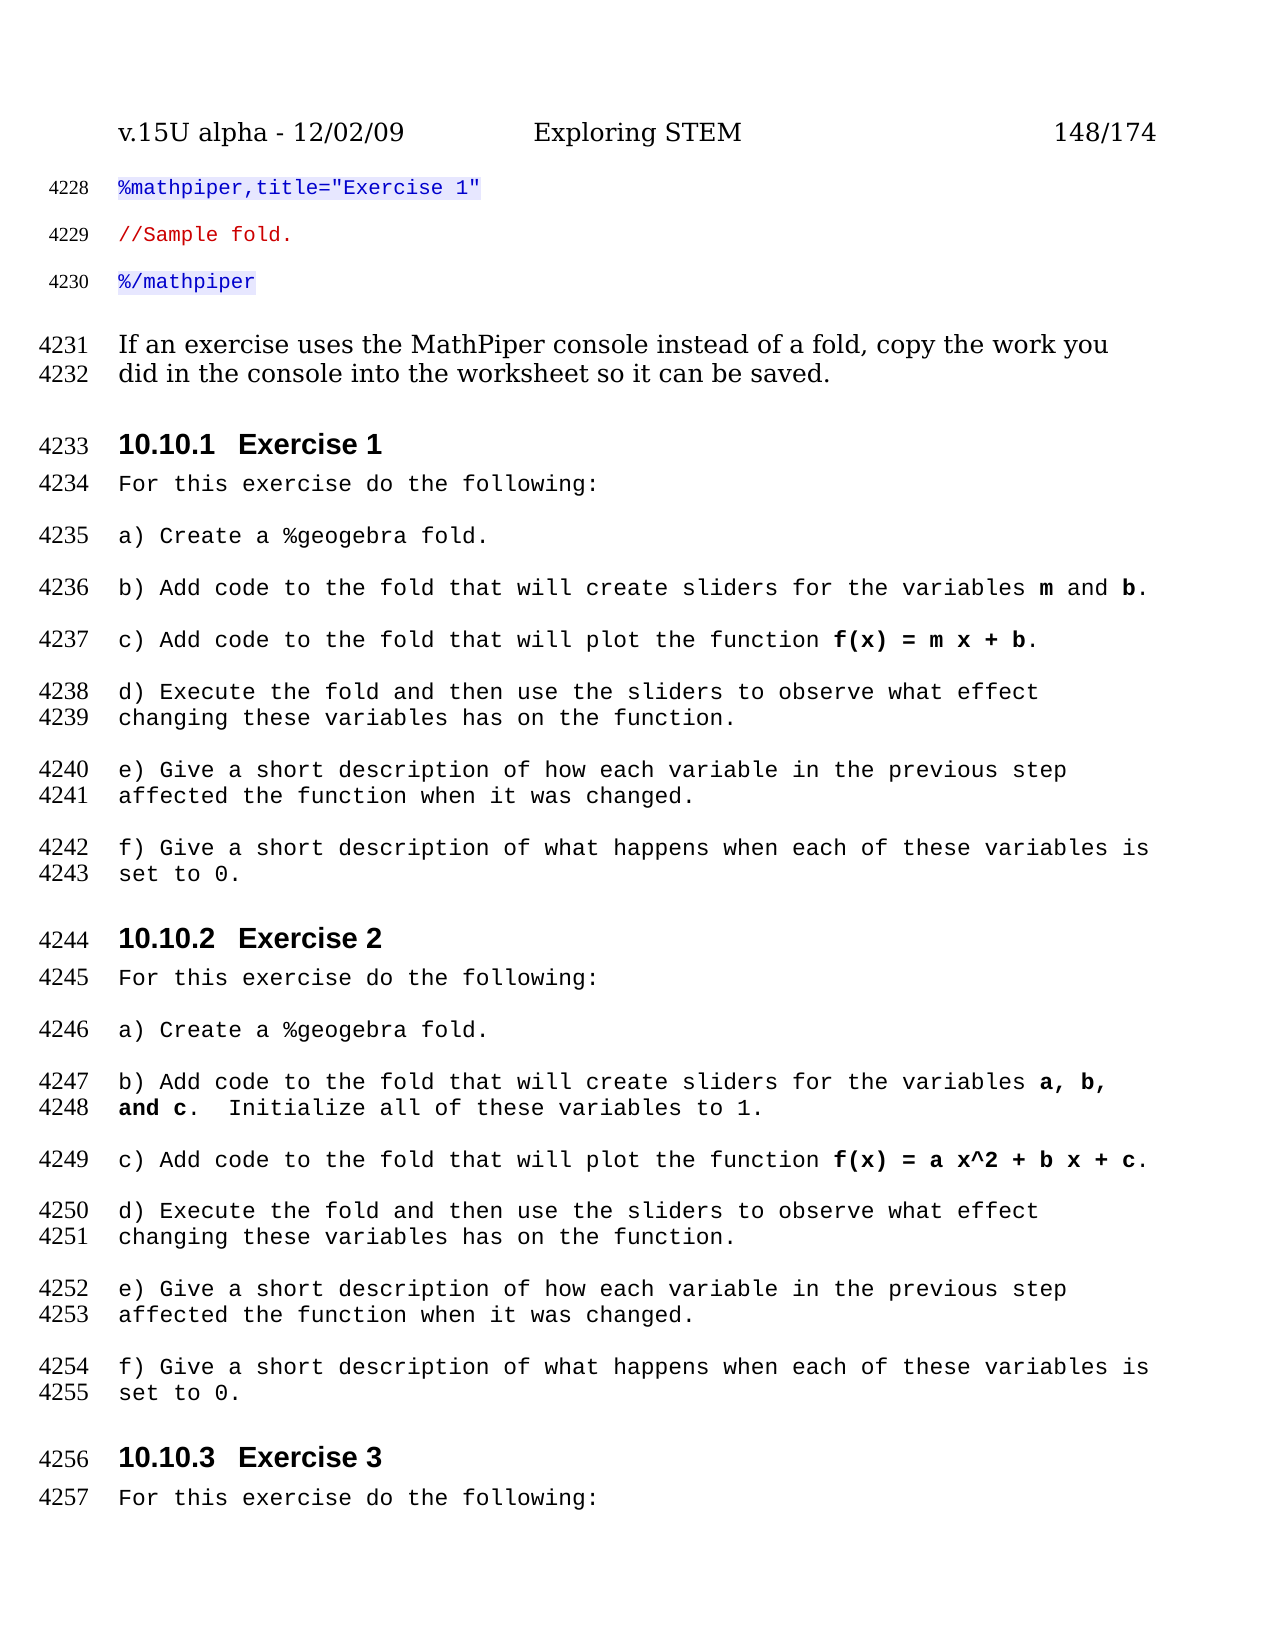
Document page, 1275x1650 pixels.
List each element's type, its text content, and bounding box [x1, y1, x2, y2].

text a) Create a %geogebra fold. [118, 525, 1157, 551]
text c) Add code to the fold that will plot the function f(x) = a x^2 + b x + c. [118, 1148, 1157, 1174]
text For this exercise do the following: [118, 966, 1157, 992]
text e) Give a short description of how each variable in the previous step affected the function when it was changed. [118, 1278, 1157, 1329]
text For this exercise do the following: [118, 1486, 1157, 1512]
text f) Give a short description of what happens when each of these variables is set to 0. [118, 836, 1157, 888]
text d) Execute the fold and then use the sliders to observe what effect changing these variables has on the function. [118, 680, 1157, 732]
text %mathpiper,title="Exercise 1" [118, 177, 1157, 200]
text a) Create a %geogebra fold. [118, 1018, 1157, 1044]
text f) Give a short description of what happens when each of these variables is set to 0. [118, 1355, 1157, 1407]
text //Sample fold. [118, 224, 1157, 248]
subtitle Exercise 2 [118, 921, 1157, 954]
text c) Add code to the fold that will plot the function f(x) = m x + b. [118, 628, 1157, 654]
text b) Add code to the fold that will create sliders for the variables a, b, and c. Initialize all of these variables to 1. [118, 1070, 1157, 1122]
text For this exercise do the following: [118, 473, 1157, 499]
text If an exercise uses the MathPiper console instead of a fold, copy the work you did in the console into the worksheet so it can be saved. [118, 330, 1157, 388]
text b) Add code to the fold that will create sliders for the variables m and b. [118, 577, 1157, 602]
subtitle Exercise 3 [118, 1440, 1157, 1474]
text d) Execute the fold and then use the sliders to observe what effect changing these variables has on the function. [118, 1200, 1157, 1252]
text e) Give a short description of how each variable in the previous step affected the function when it was changed. [118, 758, 1157, 810]
text %/mathpiper [118, 271, 1157, 295]
subtitle Exercise 1 [118, 427, 1157, 461]
